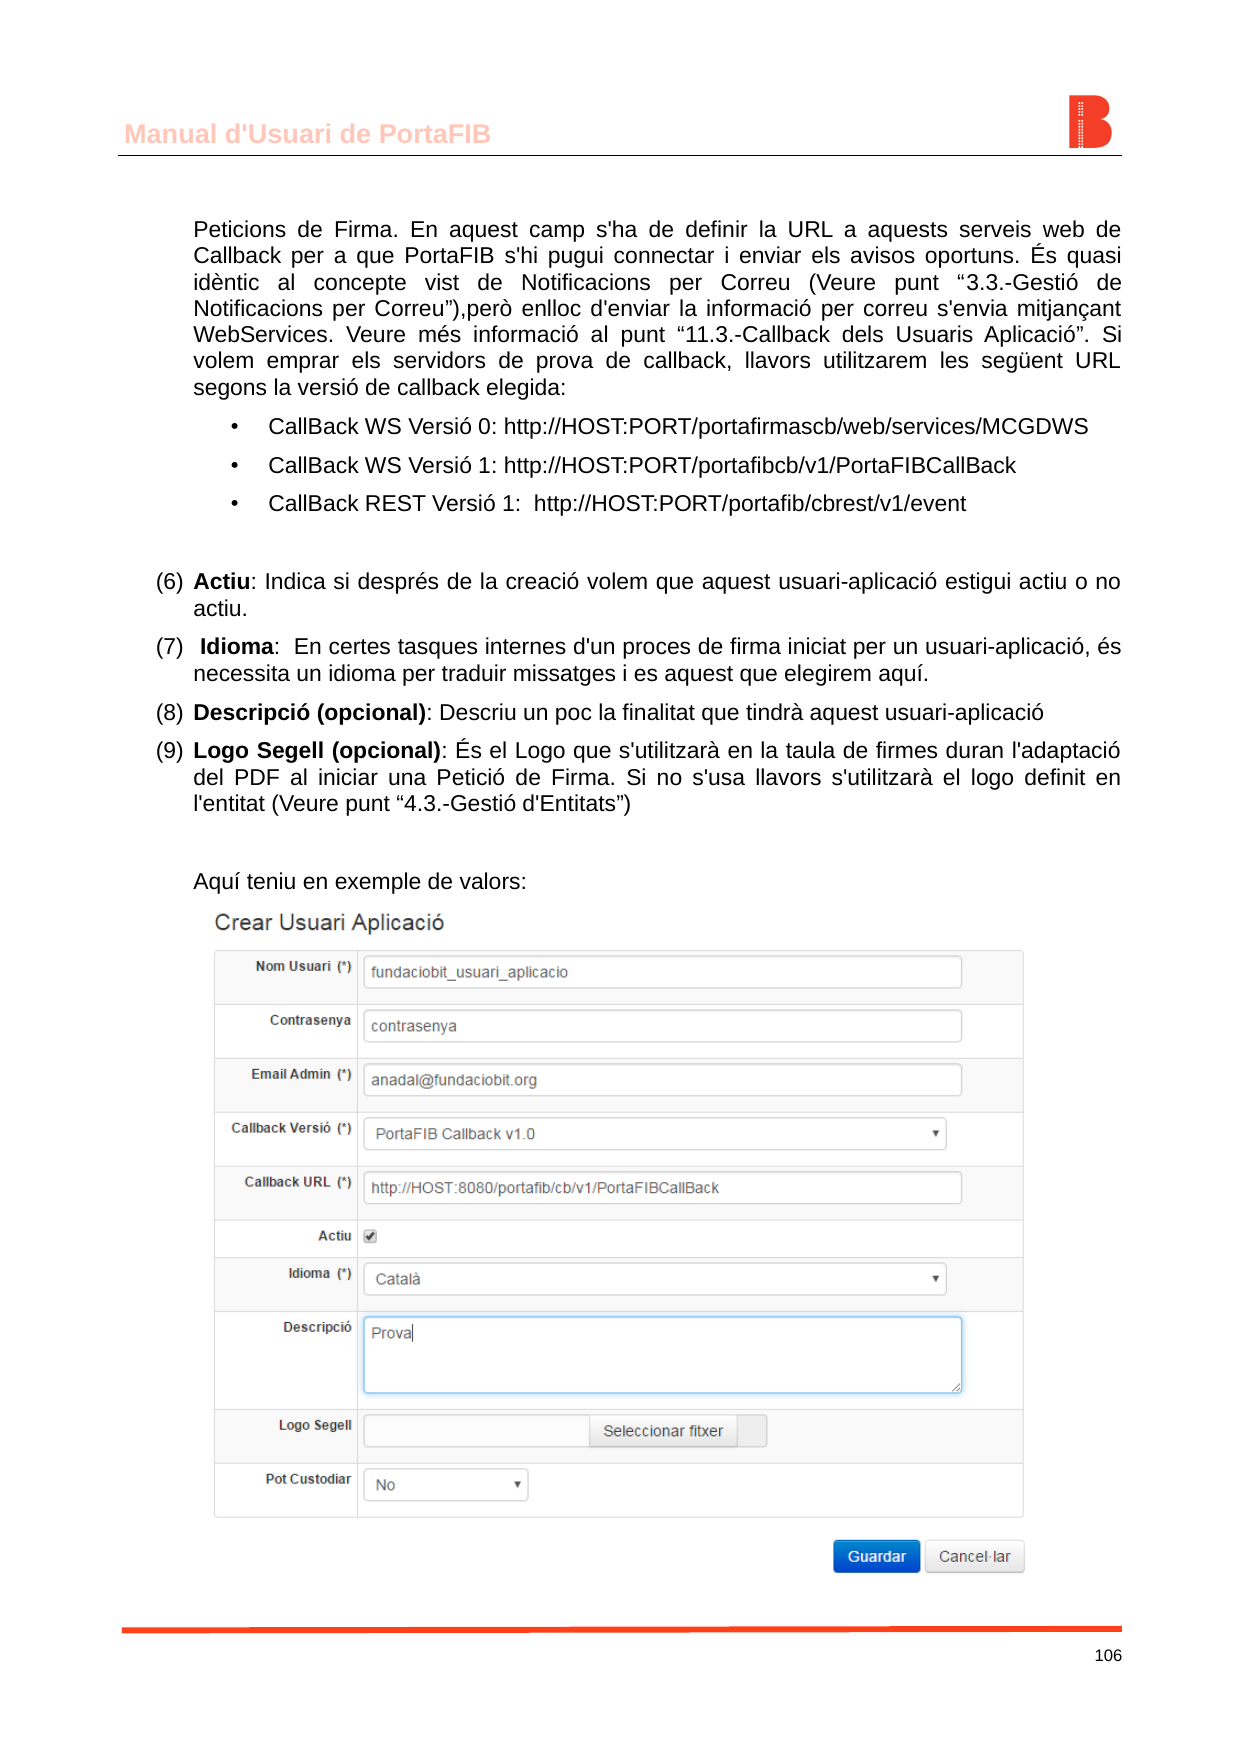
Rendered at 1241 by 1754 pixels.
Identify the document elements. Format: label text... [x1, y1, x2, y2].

list CallBack WS Versió 0: http://HOST:PORT/portafirmascb/web/services/MCGDWS [231, 413, 1122, 439]
picture [204, 906, 1036, 1585]
list CallBack WS Versió 1: http://HOST:PORT/portafibcb/v1/PortaFIBCallBack [231, 452, 1122, 478]
picture [1063, 94, 1117, 150]
list Actiu: Indica si després de la creació volem que aquest usuari-aplicació estigui actiu o no actiu. [156, 568, 1122, 621]
list Descripció (opcional): Descriu un poc la finalitat que tindrà aquest usuari-aplicació [156, 698, 1122, 725]
list Idioma: En certes tasques internes d'un proces de firma iniciat per un usuari-aplicació, és necessita un idioma per traduir missatges i es aquest que elegirem aquí. [156, 633, 1122, 686]
list Peticions de Firma. En aquest camp s'ha de definir la URL a aquests serveis web de Callback per a que PortaFIB s'hi pugui connectar i enviar els avisos oportuns. És quasi idèntic al concepte vist de Notificacions per Correu (Veure punt “3.3.-Gestió de Notificacions per Correu”),però enlloc d'enviar la informació per correu s'envia mitjançant WebServices. Veure més informació al punt “11.3Callback dels Usuaris Aplicació”. Si volem emprar els servidors de prova de callback, llavors utilitzarem les següent URL segons la versió de callback elegida: [156, 216, 1122, 400]
list Logo Segell (opcional): És el Logo que s'utilitzarà en la taula de firmes duran l'adaptació del PDF al iniciar una Petició de Firma. Si no s'usa llavors s'utilitzarà el logo definit en l'entitat (Veure punt “4.3Gestió d'Entitats”) [156, 737, 1122, 816]
list CallBack REST Versió 1: http://HOST:PORT/portafib/cbrest/v1/event [231, 490, 1122, 517]
text Aquí teniu en exemple de valors: [118, 868, 1122, 894]
